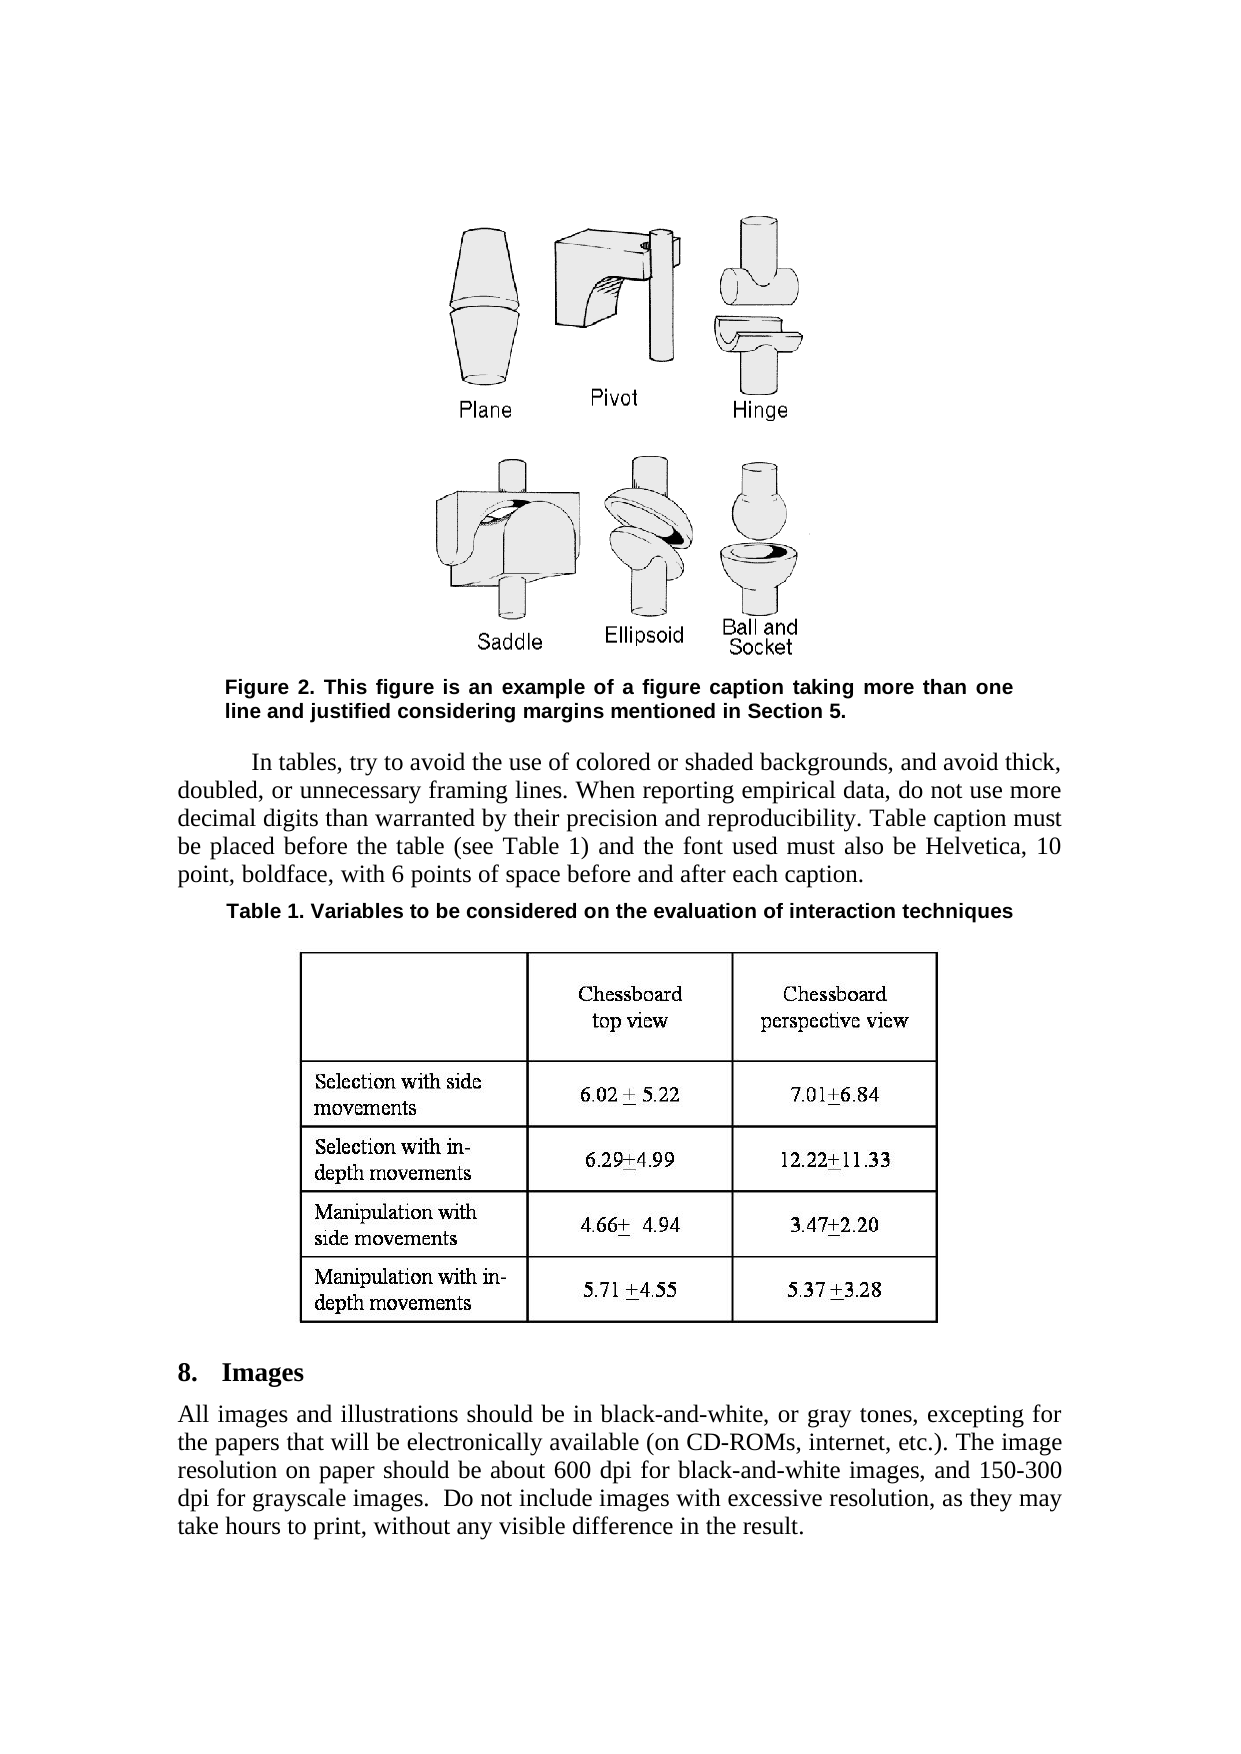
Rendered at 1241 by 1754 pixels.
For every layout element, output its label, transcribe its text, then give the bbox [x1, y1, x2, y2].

picture [417, 206, 824, 664]
text In tables, try to avoid the use of colored or shaded backgrounds, and avoid thick, doubled, or unnecessary framing lines. When reporting empirical data, do not use more decimal digits than warranted by their precision and reproducibility. Table caption must be placed before the table (see Table 1) and the font used must also be Helvetica, 10 point, boldface, with 6 points of space before and after each caption. [177, 747, 1063, 888]
text Table 1. Variables to be considered on the evaluation of interaction techniques [224, 900, 1016, 923]
text Figure 2. This figure is an example of a figure caption taking more than one line and justified considering margins mentioned in Section 5. [224, 676, 1016, 723]
picture [293, 948, 941, 1328]
title Images [177, 1358, 1063, 1388]
text All images and illustrations should be in black-and-white, or gray tones, excepting for the papers that will be electronically available (on CD-ROMs, internet, etc.). The image resolution on paper should be about 600 dpi for black-and-white images, and 150-300 dpi for grayscale images. Do not include images with excessive resolution, as they may take hours to print, without any visible difference in the result. [177, 1400, 1063, 1540]
